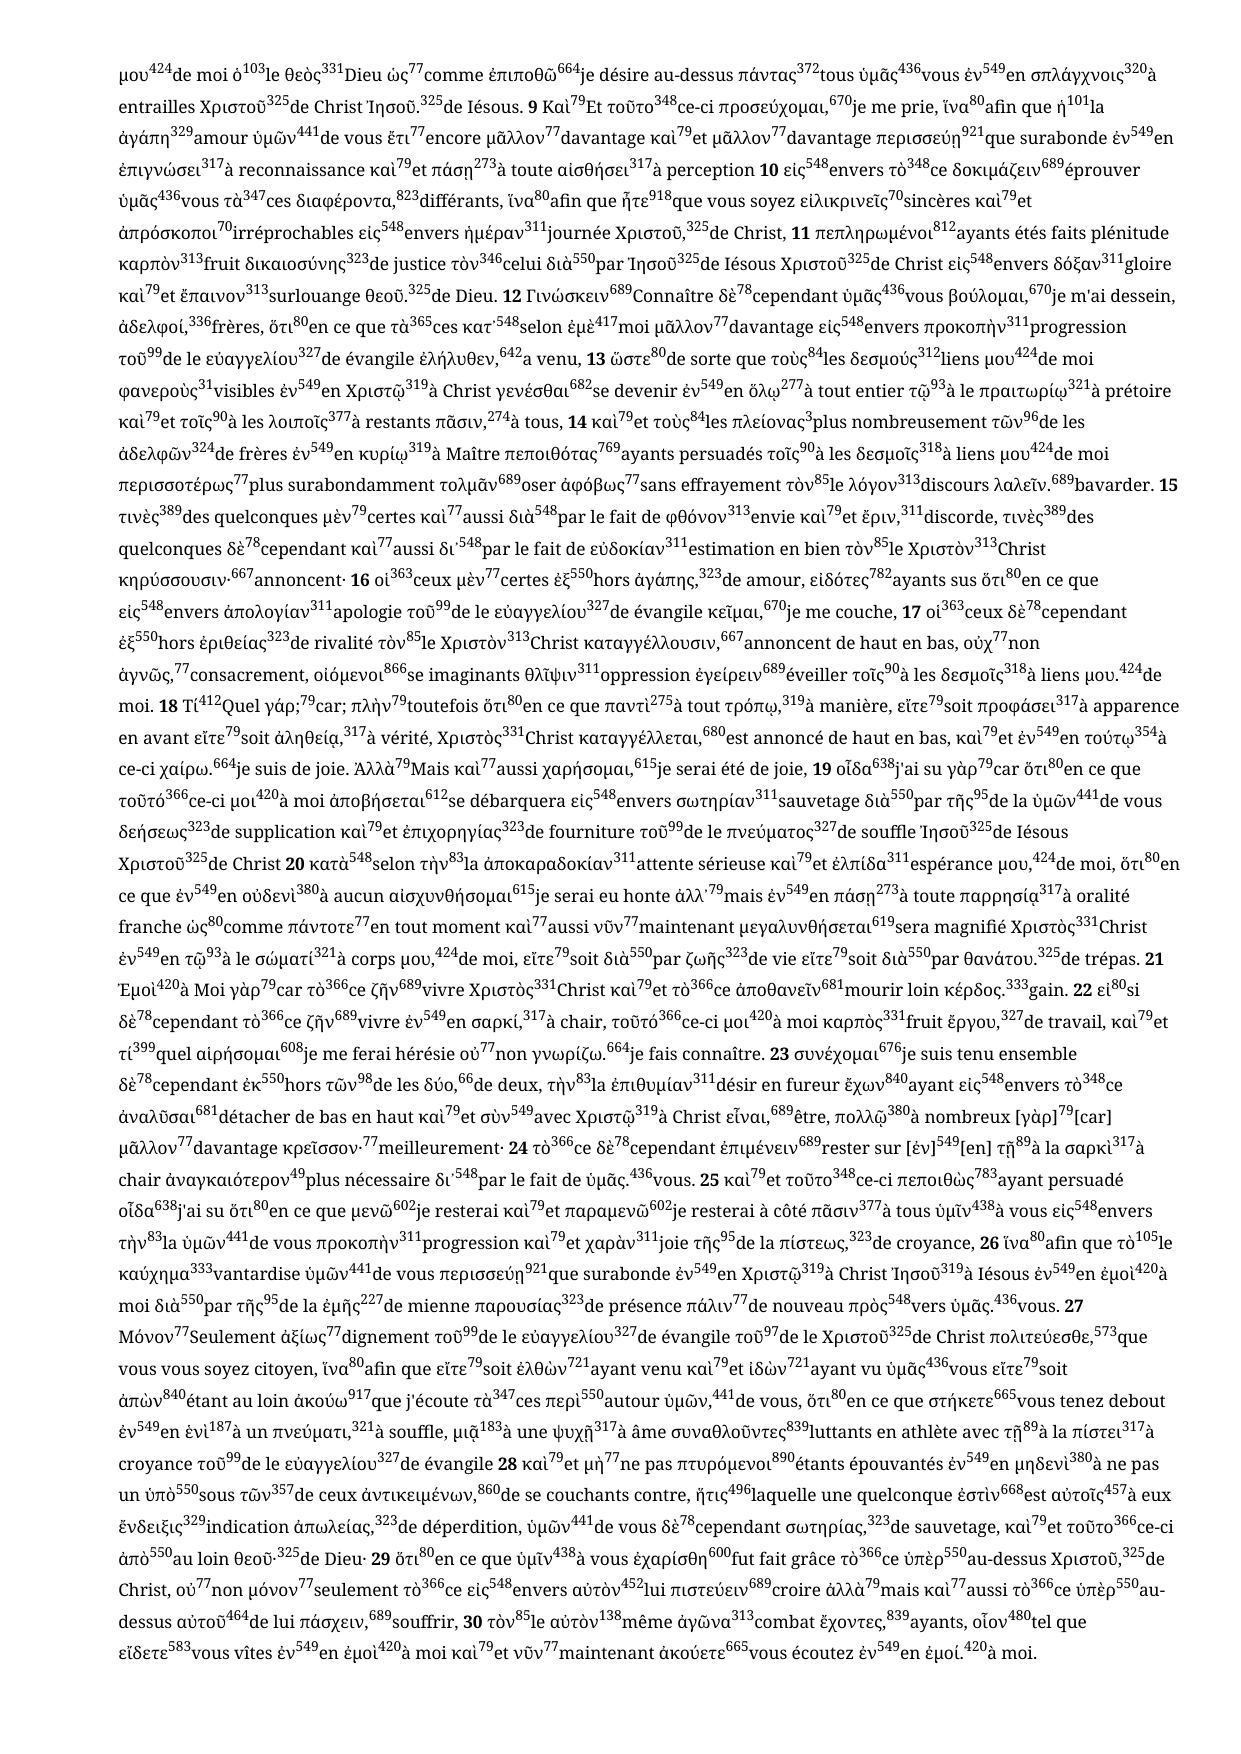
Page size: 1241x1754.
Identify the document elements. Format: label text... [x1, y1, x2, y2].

text 1 Παῦλος331Paulus καὶ79et Τιμόθεος331Timotheos δοῦλοι330mâles esclaves Χριστοῦ325de Christ Ἰησοῦ325de Iésous πᾶσιν274à tous τοῖς90à les ἁγίοις58à saints ἐν549en Χριστῷ319à Christ Ἰησοῦ319à Iésous τοῖς351à ceux οὖσιν827à étants ἐν549en Φιλίπποις318à Philippes σὺν549avec ἐπισκόποις318à superviseurs καὶ79et διακόνοις,318à serviteurs, 2 χάρις329grâce ὑμῖν438à vous καὶ79et εἰρήνη329paix ἀπὸ550au loin θεοῦ325de Dieu πατρὸς325de père ἡμῶν423de nous καὶ79et κυρίου325de Maître Ἰησοῦ325de Iésous Χριστοῦ.325de Christ. 3 Εὐχαριστῶ664Je rends grâce τῷ91à le θεῷ319à Dieu μου424de moi ἐπὶ549sur πάσῃ273à toute τῇ89à la μνείᾳ317à mémoration ὑμῶν441de vous 4 πάντοτε77en tout moment ἐν549en πάσῃ273à toute δεήσει317à supplication μου424de moi ὑπὲρ550au-dessus πάντων383de tous ὑμῶν,441de vous, μετὰ550avec χαρᾶς323de joie τὴν83la δέησιν311supplication ποιούμενος,867se faisant, 5 ἐπὶ549sur τῇ89à la κοινωνίᾳ317à communion ὑμῶν441de vous εἰς548envers τὸ87le εὐαγγέλιον315évangile ἀπὸ550au loin τῆς95de la πρώτης209de première ἡμέρας323de journée ἄχρι552jusqu'à l'extrémité τοῦ358de celui νῦν,77maintenant, 6 πεποιθὼς783ayant persuadé αὐτὸ348même τοῦτο,140ce-ci, ὅτι80en ce que ὁ364celui ἐναρξάμενος740se ayant originé dedans ἐν549en ὑμῖν438à vous ἔργον315travail ἀγαθὸν6bon ἐπιτελέσει606achèvera au-dessus ἄχρι552jusqu'à l'extrémité ἡμέρας323de journée Χριστοῦ325de Christ Ἰησοῦ·325de Iésous· 7 Καθώς77De haut en bas comme ἐστιν668est δίκαιον49juste ἐμοὶ420à moi τοῦτο348ce-ci φρονεῖν689penser ὑπὲρ550au-dessus πάντων383de tous ὑμῶν441de vous διὰ548par le fait de τὸ348ce ἔχειν689avoir με417moi ἐν549en τῇ249à la καρδίᾳ317à coeur ὑμᾶς,436vous, ἔν549en τε79en outre τοῖς90à les δεσμοῖς318à liens μου424de moi καὶ79et ἐν549en τῇ89à la ἀπολογίᾳ317à apologie καὶ79et βεβαιώσει317à confirmation τοῦ99de le εὐαγγελίου327de évangile συγκοινωνούς312communiants avec μου424de moi τῆς95de la χάριτος323de grâce πάντας372tous ὑμᾶς436vous ὄντας.821étants. 8 μάρτυς331témoin γάρ79car μου424de moi ὁ103le θεὸς331Dieu ὡς77comme ἐπιποθῶ664je désire au-dessus πάντας372tous ὑμᾶς436vous ἐν549en σπλάγχνοις320à entrailles Χριστοῦ325de Christ Ἰησοῦ.325de Iésous. 9 Καὶ79Et τοῦτο348ce-ci προσεύχομαι,670je me prie, ἵνα80afin que ἡ101la ἀγάπη329amour ὑμῶν441de vous ἔτι77encore μᾶλλον77davantage καὶ79et μᾶλλον77davantage περισσεύῃ921que surabonde ἐν549en ἐπιγνώσει317à reconnaissance καὶ79et πάσῃ273à toute αἰσθήσει317à perception 10 εἰς548envers τὸ348ce δοκιμάζειν689éprouver ὑμᾶς436vous τὰ347ces διαφέροντα,823différants, ἵνα80afin que ἦτε918que vous soyez εἰλικρινεῖς70sincères καὶ79et ἀπρόσκοποι70irréprochables εἰς548envers ἡμέραν311journée Χριστοῦ,325de Christ, 11 πεπληρωμένοι812ayants étés faits plénitude καρπὸν313fruit δικαιοσύνης323de justice τὸν346celui διὰ550par Ἰησοῦ325de Iésous Χριστοῦ325de Christ εἰς548envers δόξαν311gloire καὶ79et ἔπαινον313surlouange θεοῦ.325de Dieu. 12 Γινώσκειν689Connaître δὲ78cependant ὑμᾶς436vous βούλομαι,670je m'ai dessein, ἀδελφοί,336frères, ὅτι80en ce que τὰ365ces κατ᾽548selon ἐμὲ417moi μᾶλλον77davantage εἰς548envers προκοπὴν311progression τοῦ99de le εὐαγγελίου327de évangile ἐλήλυθεν,642a venu, 13 ὥστε80de sorte que τοὺς84les δεσμούς312liens μου424de moi φανεροὺς31visibles ἐν549en Χριστῷ319à Christ γενέσθαι682se devenir ἐν549en ὅλῳ277à tout entier τῷ93à le πραιτωρίῳ321à prétoire καὶ79et τοῖς90à les λοιποῖς377à restants πᾶσιν,274à tous, 14 καὶ79et τοὺς84les πλείονας3plus nombreusement τῶν96de les ἀδελφῶν324de frères ἐν549en κυρίῳ319à Maître πεποιθότας769ayants persuadés τοῖς90à les δεσμοῖς318à liens μου424de moi περισσοτέρως77plus surabondamment τολμᾶν689oser ἀφόβως77sans effrayement τὸν85le λόγον313discours λαλεῖν.689bavarder. 15 τινὲς389des quelconques μὲν79certes καὶ77aussi διὰ548par le fait de φθόνον313envie καὶ79et ἔριν,311discorde, τινὲς389des quelconques δὲ78cependant καὶ77aussi δι᾽548par le fait de εὐδοκίαν311estimation en bien τὸν85le Χριστὸν313Christ κηρύσσουσιν·667annoncent· 16 οἱ363ceux μὲν77certes ἐξ550hors ἀγάπης,323de amour, εἰδότες782ayants sus ὅτι80en ce que εἰς548envers ἀπολογίαν311apologie τοῦ99de le εὐαγγελίου327de évangile κεῖμαι,670je me couche, 17 οἱ363ceux δὲ78cependant ἐξ550hors ἐριθείας323de rivalité τὸν85le Χριστὸν313Christ καταγγέλλουσιν,667annoncent de haut en bas, οὐχ77non ἁγνῶς,77consacrement, οἰόμενοι866se imaginants θλῖψιν311oppression ἐγείρειν689éveiller τοῖς90à les δεσμοῖς318à liens μου.424de moi. 18 Τί412Quel γάρ;79car; πλὴν79toutefois ὅτι80en ce que παντὶ275à tout τρόπῳ,319à manière, εἴτε79soit προφάσει317à apparence en avant εἴτε79soit ἀληθείᾳ,317à vérité, Χριστὸς331Christ καταγγέλλεται,680est annoncé de haut en bas, καὶ79et ἐν549en τούτῳ354à ce-ci χαίρω.664je suis de joie. Ἀλλὰ79Mais καὶ77aussi χαρήσομαι,615je serai été de joie, 19 οἶδα638j'ai su γὰρ79car ὅτι80en ce que τοῦτό366ce-ci μοι420à moi ἀποβήσεται612se débarquera εἰς548envers σωτηρίαν311sauvetage διὰ550par τῆς95de la ὑμῶν441de vous δεήσεως323de supplication καὶ79et ἐπιχορηγίας323de fourniture τοῦ99de le πνεύματος327de souffle Ἰησοῦ325de Iésous Χριστοῦ325de Christ 20 κατὰ548selon τὴν83la ἀποκαραδοκίαν311attente sérieuse καὶ79et ἐλπίδα311espérance μου,424de moi, ὅτι80en ce que ἐν549en οὐδενὶ380à aucun αἰσχυνθήσομαι615je serai eu honte ἀλλ᾽79mais ἐν549en πάσῃ273à toute παρρησίᾳ317à oralité franche ὡς80comme πάντοτε77en tout moment καὶ77aussi νῦν77maintenant μεγαλυνθήσεται619sera magnifié Χριστὸς331Christ ἐν549en τῷ93à le σώματί321à corps μου,424de moi, εἴτε79soit διὰ550par ζωῆς323de vie εἴτε79soit διὰ550par θανάτου.325de trépas. 21 Ἐμοὶ420à Moi γὰρ79car τὸ366ce ζῆν689vivre Χριστὸς331Christ καὶ79et τὸ366ce ἀποθανεῖν681mourir loin κέρδος.333gain. 22 εἰ80si δὲ78cependant τὸ366ce ζῆν689vivre ἐν549en σαρκί,317à chair, τοῦτό366ce-ci μοι420à moi καρπὸς331fruit ἔργου,327de travail, καὶ79et τί399quel αἱρήσομαι608je me ferai hérésie οὐ77non γνωρίζω.664je fais connaître. 23 συνέχομαι676je suis tenu ensemble δὲ78cependant ἐκ550hors τῶν98de les δύο,66de deux, τὴν83la ἐπιθυμίαν311désir en fureur ἔχων840ayant εἰς548envers τὸ348ce ἀναλῦσαι681détacher de bas en haut καὶ79et σὺν549avec Χριστῷ319à Christ εἶναι,689être, πολλῷ380à nombreux [γὰρ]79[car] μᾶλλον77davantage κρεῖσσον·77meilleurement· 24 τὸ366ce δὲ78cependant ἐπιμένειν689rester sur [ἐν]549[en] τῇ89à la σαρκὶ317à chair ἀναγκαιότερον49plus nécessaire δι᾽548par le fait de ὑμᾶς.436vous. 25 καὶ79et τοῦτο348ce-ci πεποιθὼς783ayant persuadé οἶδα638j'ai su ὅτι80en ce que μενῶ602je resterai καὶ79et παραμενῶ602je resterai à côté πᾶσιν377à tous ὑμῖν438à vous εἰς548envers τὴν83la ὑμῶν441de vous προκοπὴν311progression καὶ79et χαρὰν311joie τῆς95de la πίστεως,323de croyance, 26 ἵνα80afin que τὸ105le καύχημα333vantardise ὑμῶν441de vous περισσεύῃ921que surabonde ἐν549en Χριστῷ319à Christ Ἰησοῦ319à Iésous ἐν549en ἐμοὶ420à moi διὰ550par τῆς95de la ἐμῆς227de mienne παρουσίας323de présence πάλιν77de nouveau πρὸς548vers ὑμᾶς.436vous. 27 Μόνον77Seulement ἀξίως77dignement τοῦ99de le εὐαγγελίου327de évangile τοῦ97de le Χριστοῦ325de Christ πολιτεύεσθε,573que vous vous soyez citoyen, ἵνα80afin que εἴτε79soit ἐλθὼν721ayant venu καὶ79et ἰδὼν721ayant vu ὑμᾶς436vous εἴτε79soit ἀπὼν840étant au loin ἀκούω917que j'écoute τὰ347ces περὶ550autour ὑμῶν,441de vous, ὅτι80en ce que στήκετε665vous tenez debout ἐν549en ἑνὶ187à un πνεύματι,321à souffle, μιᾷ183à une ψυχῇ317à âme συναθλοῦντες839luttants en athlète avec τῇ89à la πίστει317à croyance τοῦ99de le εὐαγγελίου327de évangile 28 καὶ79et μὴ77ne pas πτυρόμενοι890étants épouvantés ἐν549en μηδενὶ380à ne pas un ὑπὸ550sous τῶν357de ceux ἀντικειμένων,860de se couchants contre, ἥτις496laquelle une quelconque ἐστὶν668est αὐτοῖς457à eux ἔνδειξις329indication ἀπωλείας,323de déperdition, ὑμῶν441de vous δὲ78cependant σωτηρίας,323de sauvetage, καὶ79et τοῦτο366ce-ci ἀπὸ550au loin θεοῦ·325de Dieu· 29 ὅτι80en ce que ὑμῖν438à vous ἐχαρίσθη600fut fait grâce τὸ366ce ὑπὲρ550au-dessus Χριστοῦ,325de Christ, οὐ77non μόνον77seulement τὸ366ce εἰς548envers αὐτὸν452lui πιστεύειν689croire ἀλλὰ79mais καὶ77aussi τὸ366ce ὑπὲρ550au-dessus αὐτοῦ464de lui πάσχειν,689souffrir, 30 τὸν85le αὐτὸν138même ἀγῶνα313combat ἔχοντες,839ayants, οἷον480tel que εἴδετε583vous vîtes ἐν549en ἐμοὶ420à moi καὶ79et νῦν77maintenant ἀκούετε665vous écoutez ἐν549en ἐμοί.420à moi. [118, 59, 1181, 1665]
